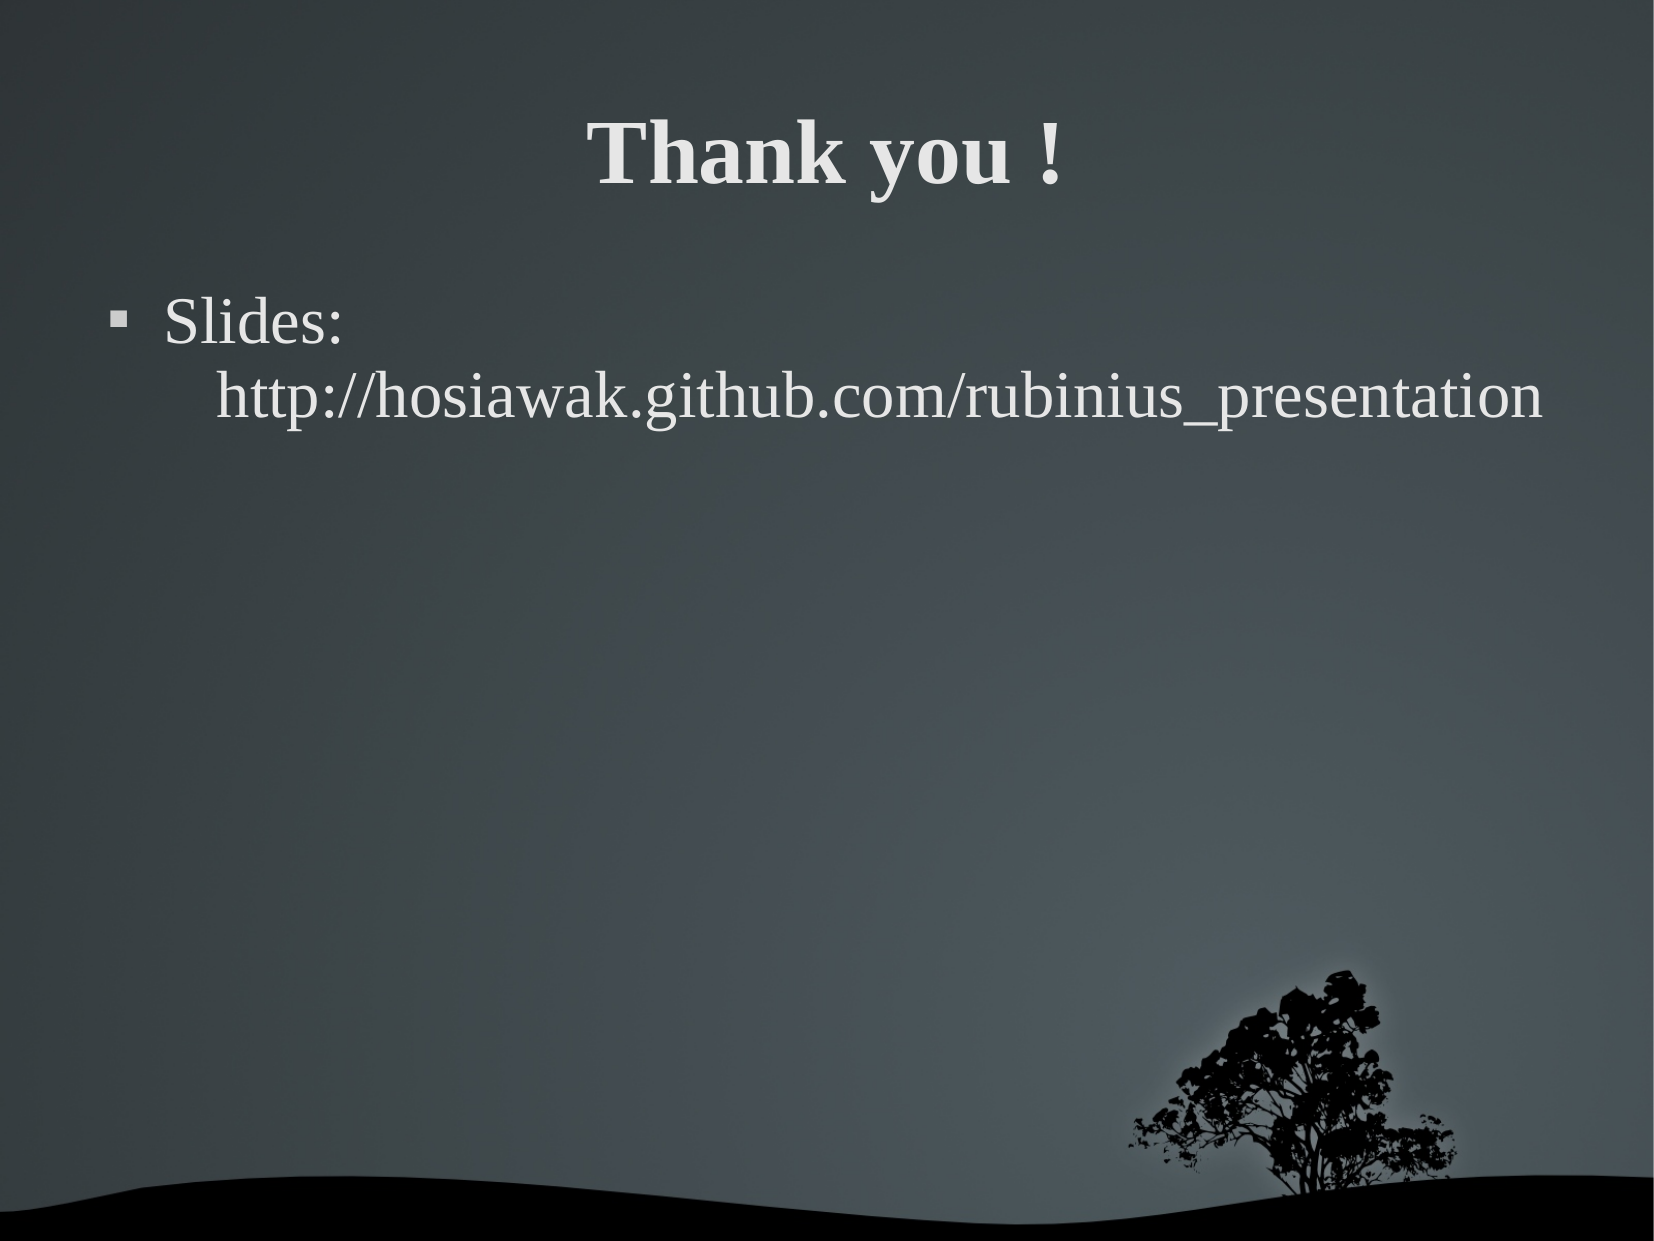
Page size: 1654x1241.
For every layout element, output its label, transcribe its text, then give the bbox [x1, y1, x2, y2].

picture [0, 0, 1654, 1241]
title Thank you ! [82, 56, 1571, 250]
list Slides: http://hosiawak.github.com/rubinius_presentation [75, 283, 1564, 1088]
